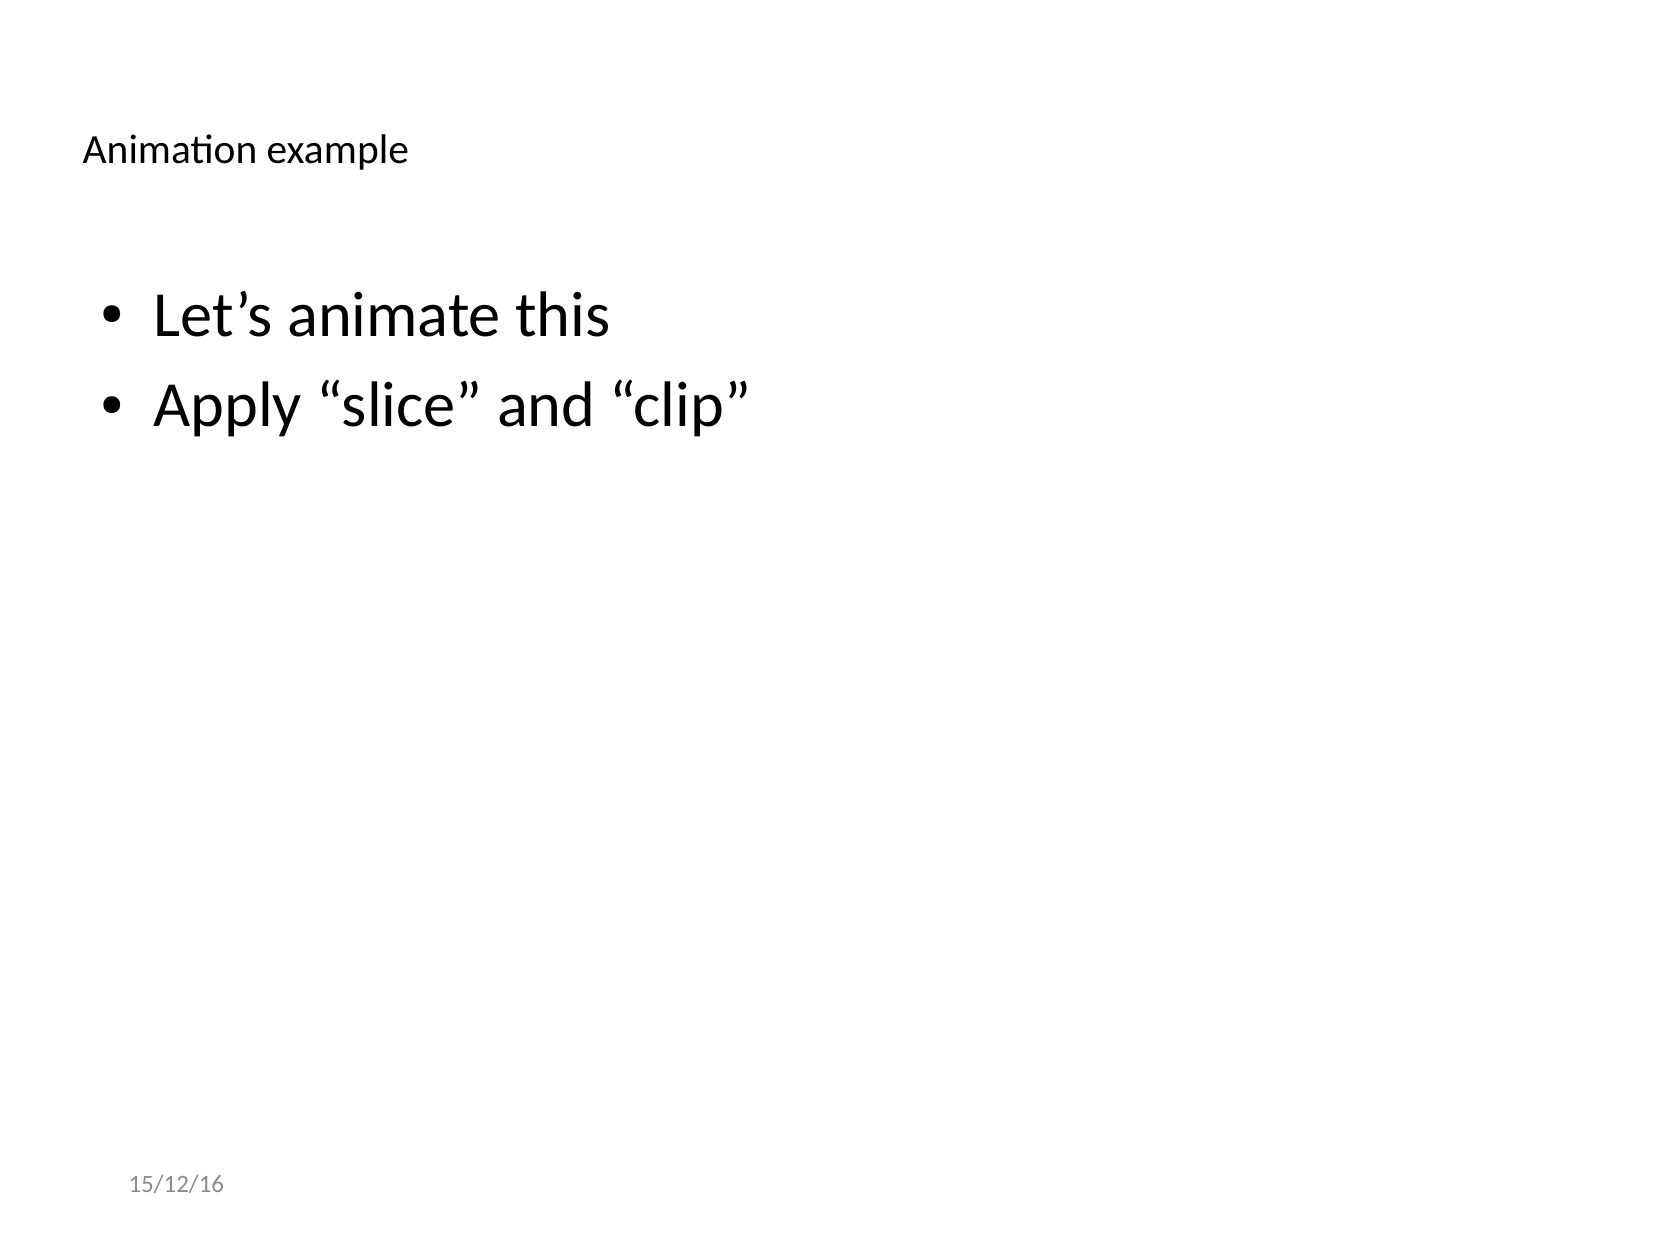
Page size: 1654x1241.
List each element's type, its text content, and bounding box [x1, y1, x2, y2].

list Let’s animate this Apply “slice” and “clip” [82, 290, 1571, 1010]
title Animation example [82, 49, 1571, 257]
